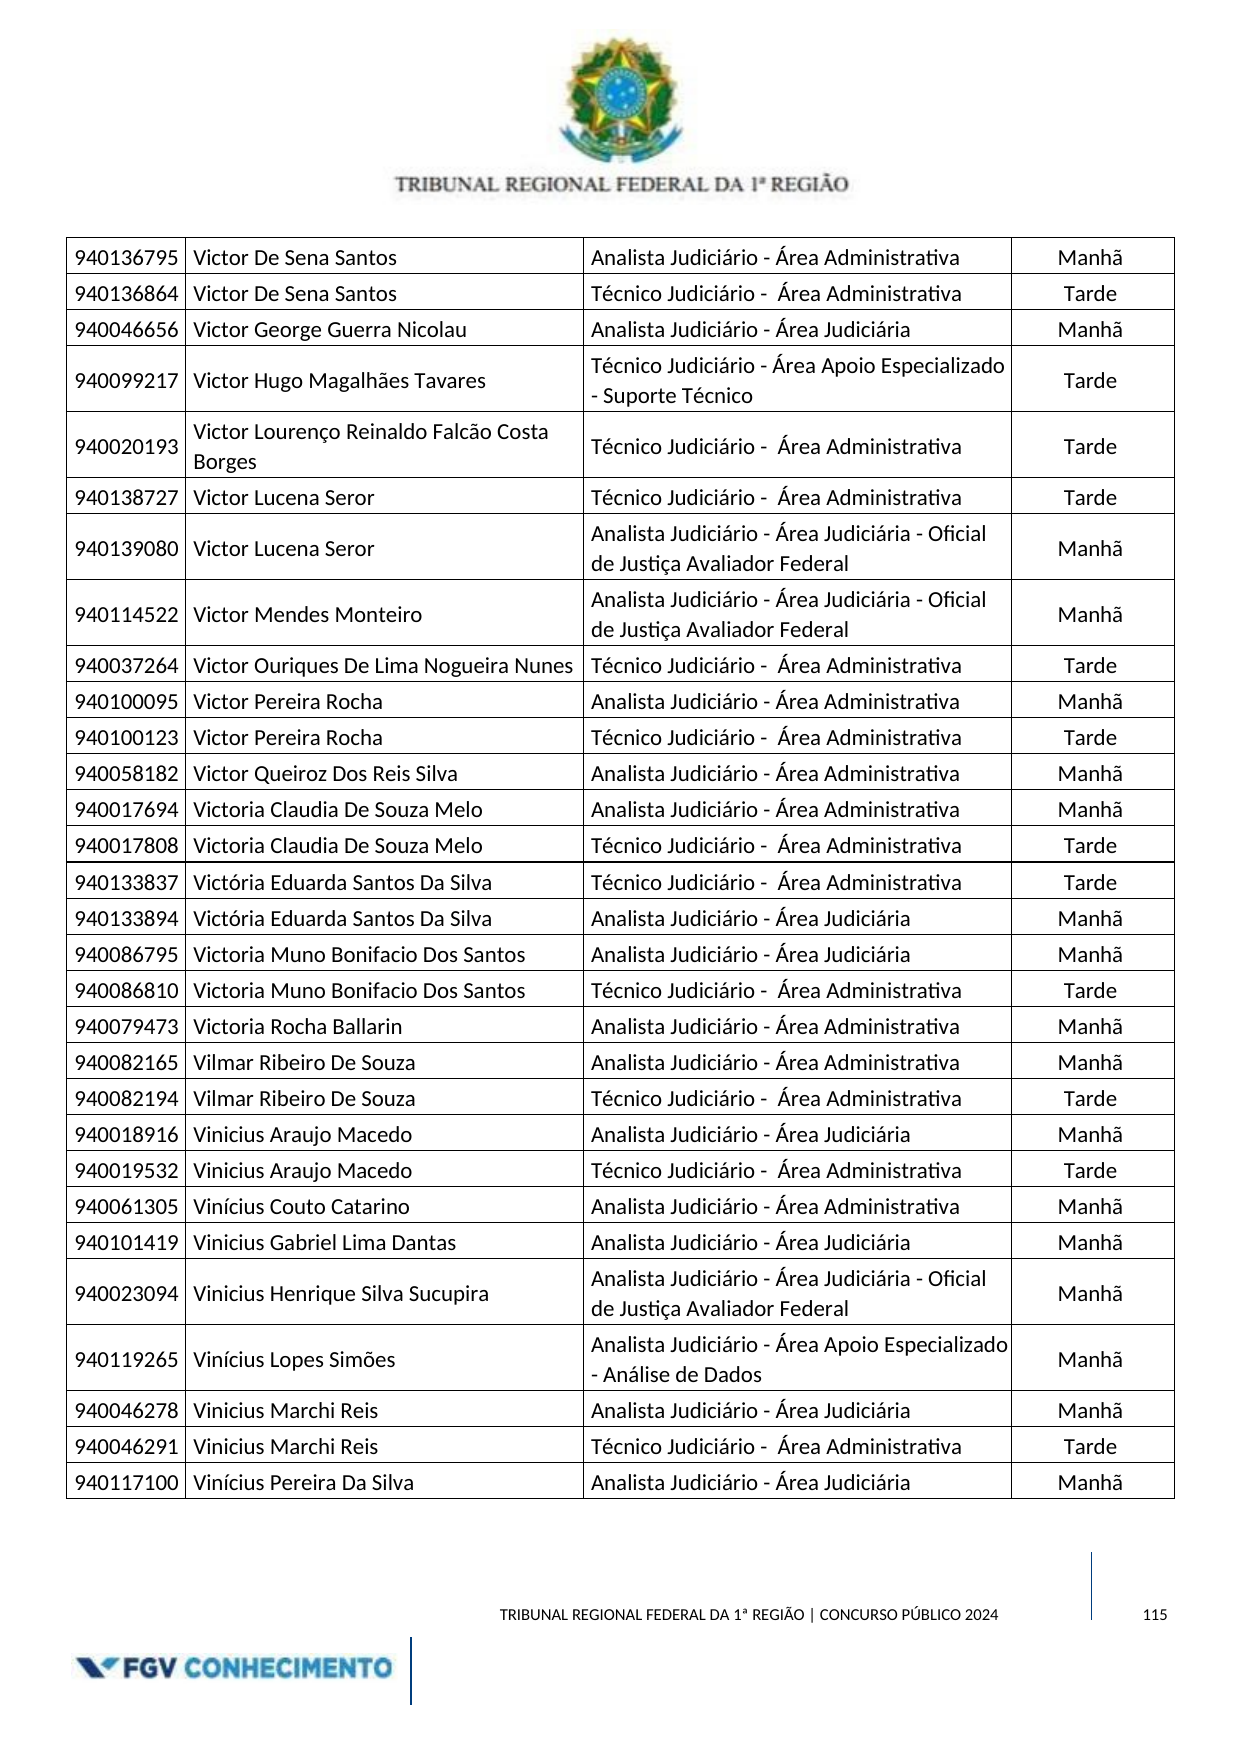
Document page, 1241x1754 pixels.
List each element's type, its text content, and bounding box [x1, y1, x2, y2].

table_cell Técnico Judiciário - Área Administrativa [584, 1079, 1011, 1114]
table_cell Victor Pereira Rocha [186, 718, 583, 753]
table_cell 940061305 [67, 1187, 185, 1222]
table_cell Vinicius Marchi Reis [186, 1427, 583, 1462]
table_cell Analista Judiciário - Área Administrativa [584, 754, 1011, 789]
table_cell Vinicius Araujo Macedo [186, 1115, 583, 1150]
table_cell Técnico Judiciário - Área Administrativa [584, 646, 1011, 681]
table_cell Analista Judiciário - Área Administrativa [584, 1187, 1011, 1222]
table_cell Victória Eduarda Santos Da Silva [186, 863, 583, 897]
table_cell 940117100 [67, 1463, 185, 1498]
table_cell Tarde [1012, 478, 1174, 513]
table_cell 940018916 [67, 1115, 185, 1150]
table_cell 940023094 [67, 1259, 185, 1324]
table_cell Analista Judiciário - Área Judiciária [584, 1463, 1011, 1498]
table_cell Analista Judiciário - Área Judiciária [584, 1223, 1011, 1258]
table_cell Técnico Judiciário - Área Administrativa [584, 274, 1011, 309]
table_cell Tarde [1012, 1151, 1174, 1186]
table_cell Vilmar Ribeiro De Souza [186, 1079, 583, 1114]
table_cell Vinicius Henrique Silva Sucupira [186, 1259, 583, 1324]
table_cell Vinicius Araujo Macedo [186, 1151, 583, 1186]
table_cell 940046656 [67, 310, 185, 345]
table_cell Técnico Judiciário - Área Administrativa [584, 478, 1011, 513]
table_cell Analista Judiciário - Área Judiciária - Oficial de Justiça Avaliador Federal [584, 1259, 1011, 1324]
table_cell Manhã [1012, 310, 1174, 345]
table_cell 940139080 [67, 514, 185, 579]
table_cell Tarde [1012, 718, 1174, 753]
table_cell Analista Judiciário - Área Judiciária [584, 1115, 1011, 1150]
table_cell Manhã [1012, 238, 1174, 273]
table_cell Tarde [1012, 826, 1174, 861]
table_cell Manhã [1012, 935, 1174, 969]
table_cell Analista Judiciário - Área Judiciária [584, 899, 1011, 933]
table_cell 940082194 [67, 1079, 185, 1114]
table_cell Analista Judiciário - Área Judiciária - Oficial de Justiça Avaliador Federal [584, 514, 1011, 579]
table_cell Tarde [1012, 412, 1174, 477]
table_cell Analista Judiciário - Área Judiciária [584, 310, 1011, 345]
table_cell Analista Judiciário - Área Apoio Especializado - Análise de Dados [584, 1325, 1011, 1390]
table_cell Analista Judiciário - Área Administrativa [584, 1007, 1011, 1042]
table_cell 940020193 [67, 412, 185, 477]
table_cell Victor Pereira Rocha [186, 682, 583, 717]
table_cell Vinicius Gabriel Lima Dantas [186, 1223, 583, 1258]
table_cell 940086810 [67, 971, 185, 1006]
table_cell Técnico Judiciário - Área Administrativa [584, 826, 1011, 861]
table_cell 940136795 [67, 238, 185, 273]
table_cell Técnico Judiciário - Área Administrativa [584, 718, 1011, 753]
table_cell Vinicius Marchi Reis [186, 1391, 583, 1426]
table_cell Técnico Judiciário - Área Apoio Especializado - Suporte Técnico [584, 346, 1011, 411]
table_cell Manhã [1012, 899, 1174, 933]
table_cell 940101419 [67, 1223, 185, 1258]
table_cell Tarde [1012, 1427, 1174, 1462]
table_cell 940100095 [67, 682, 185, 717]
table_cell Manhã [1012, 1187, 1174, 1222]
table_cell Victor Ouriques De Lima Nogueira Nunes [186, 646, 583, 681]
table_cell Tarde [1012, 346, 1174, 411]
table_cell Manhã [1012, 1391, 1174, 1426]
table_cell Manhã [1012, 1007, 1174, 1042]
table_cell Victoria Claudia De Souza Melo [186, 826, 583, 861]
table_cell Manhã [1012, 790, 1174, 825]
table_cell 940017694 [67, 790, 185, 825]
table_cell Victor De Sena Santos [186, 274, 583, 309]
table_cell Vinícius Pereira Da Silva [186, 1463, 583, 1498]
table_cell Tarde [1012, 971, 1174, 1006]
table_cell Tarde [1012, 863, 1174, 897]
table_cell Técnico Judiciário - Área Administrativa [584, 971, 1011, 1006]
table_cell 940119265 [67, 1325, 185, 1390]
table_cell 940114522 [67, 580, 185, 645]
table_cell Manhã [1012, 580, 1174, 645]
table_cell Tarde [1012, 274, 1174, 309]
table_cell 940136864 [67, 274, 185, 309]
table_cell Analista Judiciário - Área Administrativa [584, 682, 1011, 717]
table_cell Manhã [1012, 1325, 1174, 1390]
table_cell Manhã [1012, 514, 1174, 579]
table_cell Victor Lucena Seror [186, 478, 583, 513]
table_cell Vilmar Ribeiro De Souza [186, 1043, 583, 1078]
table_cell Manhã [1012, 1043, 1174, 1078]
table_cell 940086795 [67, 935, 185, 969]
table_cell 940058182 [67, 754, 185, 789]
table_cell 940100123 [67, 718, 185, 753]
table_cell 940133837 [67, 863, 185, 897]
table_cell 940046278 [67, 1391, 185, 1426]
table_cell Técnico Judiciário - Área Administrativa [584, 863, 1011, 897]
table_cell Analista Judiciário - Área Administrativa [584, 1043, 1011, 1078]
table_cell Victoria Rocha Ballarin [186, 1007, 583, 1042]
table_cell 940138727 [67, 478, 185, 513]
table_cell Victor Hugo Magalhães Tavares [186, 346, 583, 411]
table_cell Manhã [1012, 1259, 1174, 1324]
table_cell Tarde [1012, 1079, 1174, 1114]
table_cell Manhã [1012, 1463, 1174, 1498]
table_cell Victor Lucena Seror [186, 514, 583, 579]
table_cell Vinícius Lopes Simões [186, 1325, 583, 1390]
table_cell Victor Queiroz Dos Reis Silva [186, 754, 583, 789]
table_cell 940099217 [67, 346, 185, 411]
table_cell Victor De Sena Santos [186, 238, 583, 273]
table_cell 940037264 [67, 646, 185, 681]
table_cell Analista Judiciário - Área Judiciária [584, 1391, 1011, 1426]
table_cell 940079473 [67, 1007, 185, 1042]
table_cell Analista Judiciário - Área Administrativa [584, 238, 1011, 273]
table_cell 940133894 [67, 899, 185, 933]
table_cell Victor Lourenço Reinaldo Falcão Costa Borges [186, 412, 583, 477]
table_cell Tarde [1012, 646, 1174, 681]
table_cell Victória Eduarda Santos Da Silva [186, 899, 583, 933]
table_cell 940017808 [67, 826, 185, 861]
table_cell 940019532 [67, 1151, 185, 1186]
table_cell 940082165 [67, 1043, 185, 1078]
table_cell Victor Mendes Monteiro [186, 580, 583, 645]
table_cell Técnico Judiciário - Área Administrativa [584, 412, 1011, 477]
table_cell Analista Judiciário - Área Judiciária [584, 935, 1011, 969]
table_cell Vinícius Couto Catarino [186, 1187, 583, 1222]
table_cell Victoria Claudia De Souza Melo [186, 790, 583, 825]
table_cell Victor George Guerra Nicolau [186, 310, 583, 345]
table_cell Analista Judiciário - Área Judiciária - Oficial de Justiça Avaliador Federal [584, 580, 1011, 645]
table_cell Técnico Judiciário - Área Administrativa [584, 1427, 1011, 1462]
table_cell Victoria Muno Bonifacio Dos Santos [186, 971, 583, 1006]
table_cell 940046291 [67, 1427, 185, 1462]
table_cell Manhã [1012, 682, 1174, 717]
table_cell Victoria Muno Bonifacio Dos Santos [186, 935, 583, 969]
table_cell Técnico Judiciário - Área Administrativa [584, 1151, 1011, 1186]
table_cell Manhã [1012, 1115, 1174, 1150]
table_cell Analista Judiciário - Área Administrativa [584, 790, 1011, 825]
table_cell Manhã [1012, 1223, 1174, 1258]
table_cell Manhã [1012, 754, 1174, 789]
